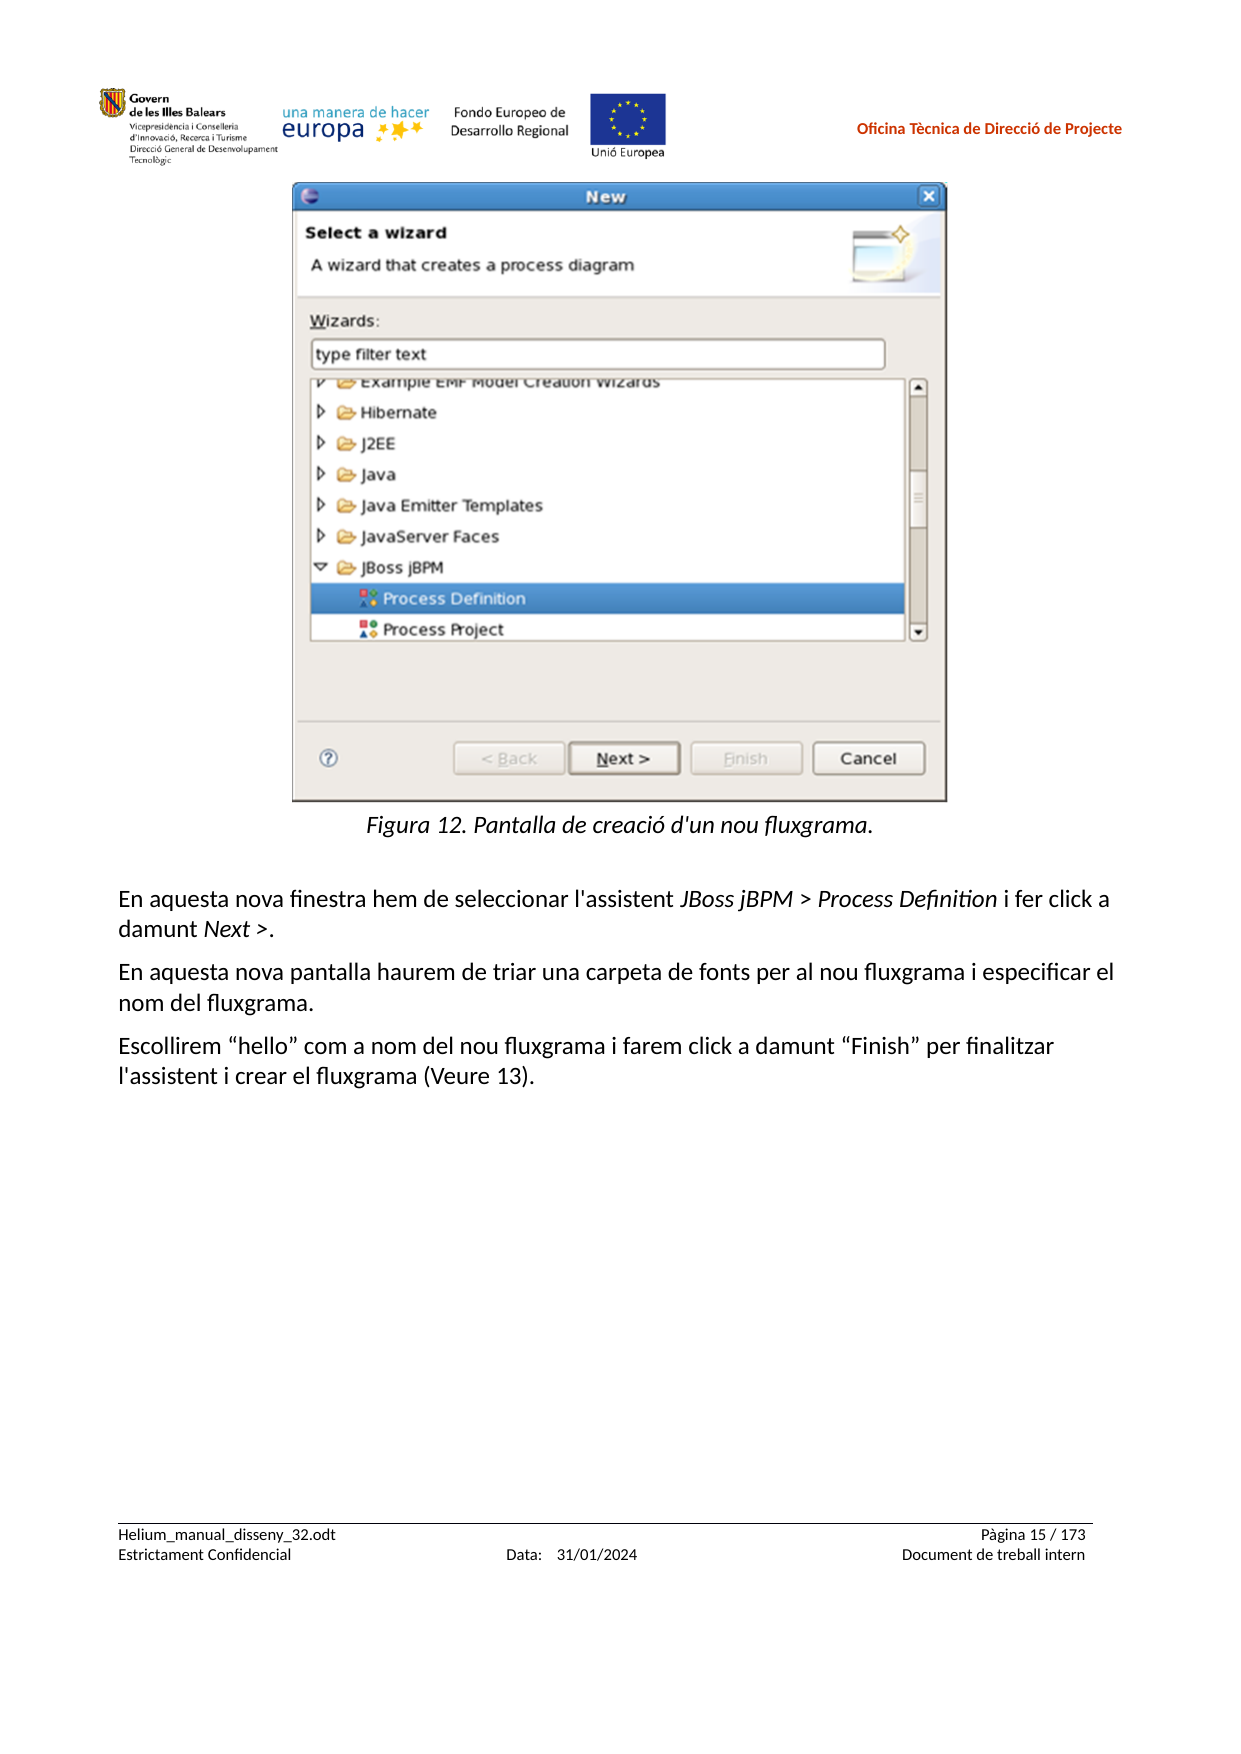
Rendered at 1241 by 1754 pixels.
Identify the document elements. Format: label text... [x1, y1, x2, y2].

text Figura 12. Pantalla de creació d'un nou fluxgrama. [290, 810, 950, 840]
picture [290, 180, 950, 810]
text En aquesta nova finestra hem de seleccionar l'assistent JBoss jBPM > Process Definition i fer click a damunt Next >. [118, 883, 1122, 944]
picture [99, 87, 668, 166]
text Escollirem “hello” com a nom del nou fluxgrama i farem click a damunt “Finish” per finalitzar l'assistent i crear el fluxgrama (Veure 13). [118, 1030, 1122, 1091]
text En aquesta nova pantalla haurem de triar una carpeta de fonts per al nou fluxgrama i especificar el nom del fluxgrama. [118, 956, 1122, 1017]
